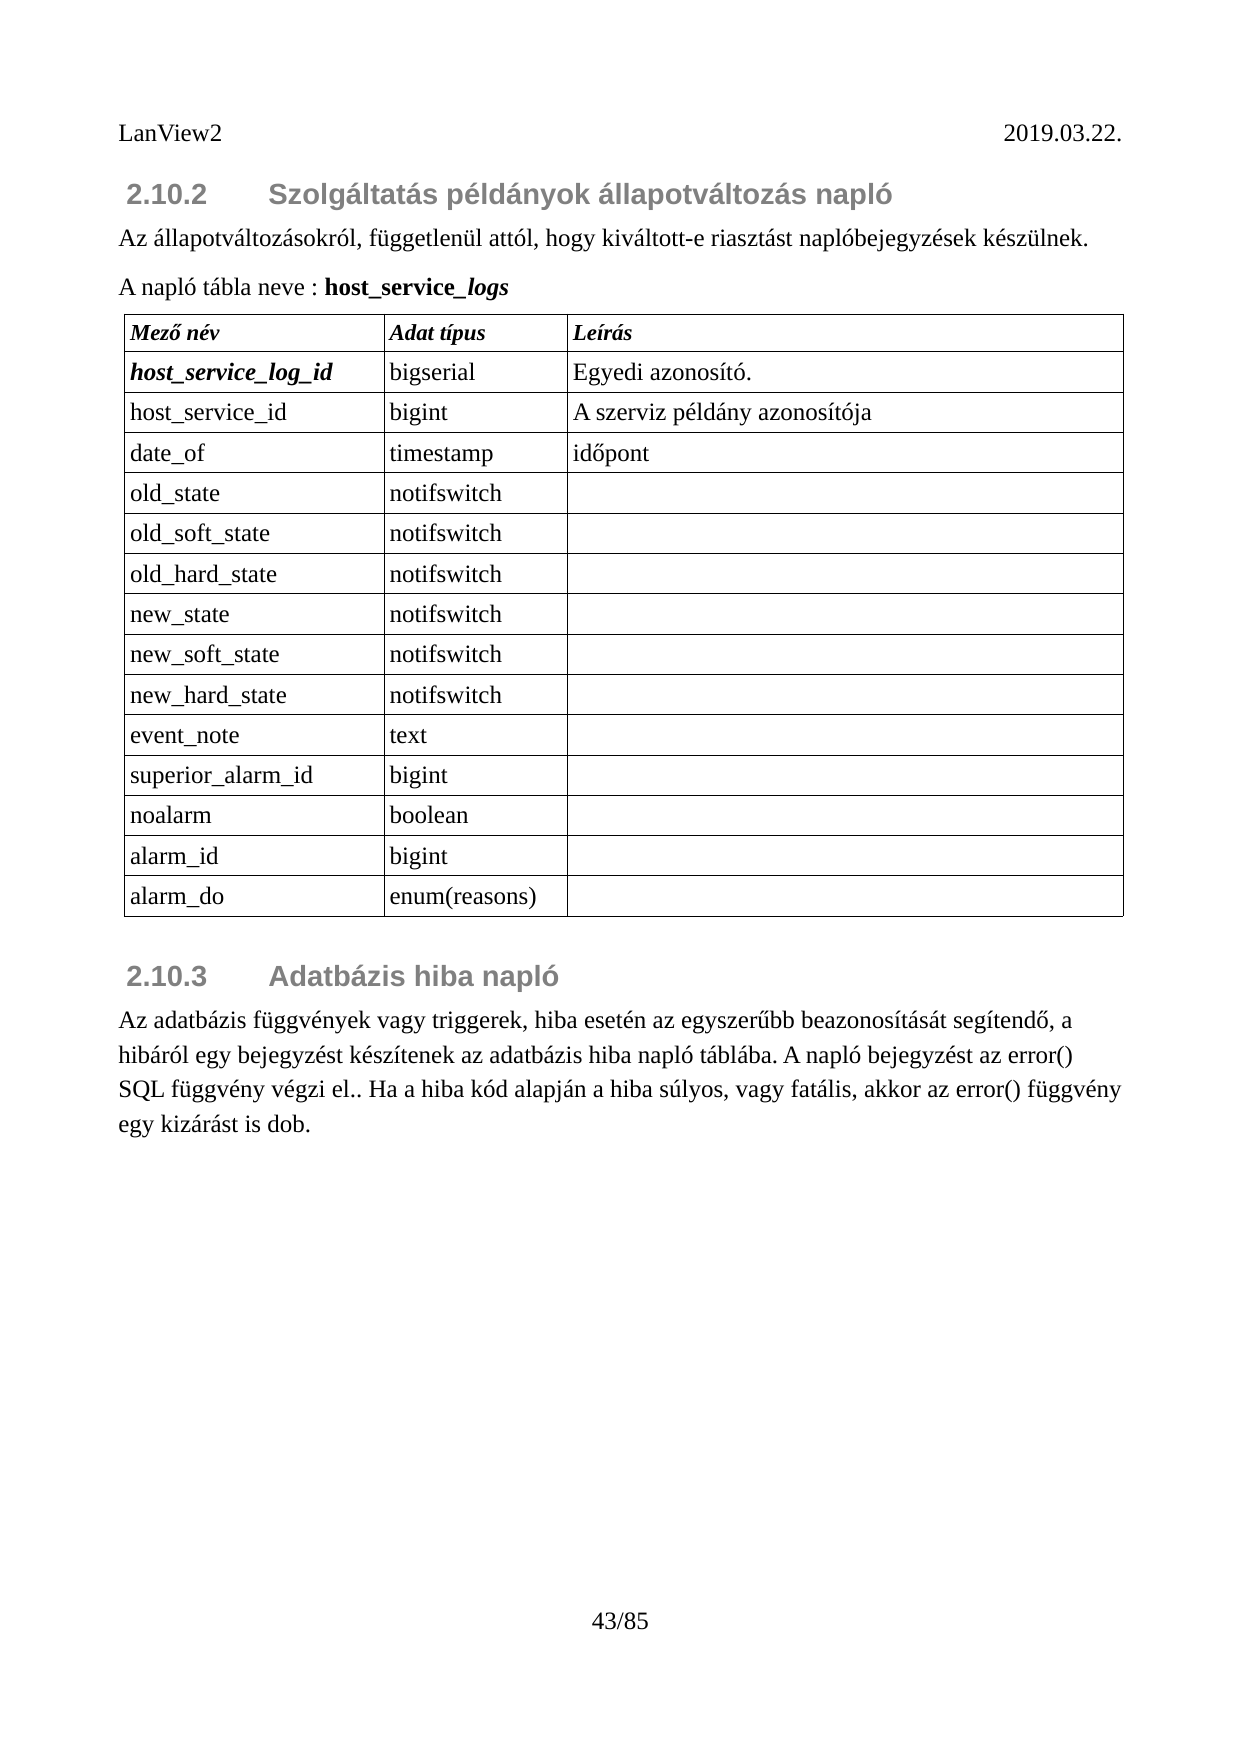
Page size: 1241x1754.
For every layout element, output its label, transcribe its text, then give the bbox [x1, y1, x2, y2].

table_cell host_service_log_id [125, 352, 384, 392]
table_cell bigint [385, 393, 567, 432]
subtitle Szolgáltatás példányok állapotváltozás napló [118, 177, 1122, 211]
table_cell [568, 796, 1123, 835]
table_cell timestamp [385, 433, 567, 472]
table_cell new_hard_state [125, 675, 384, 714]
table_cell date_of [125, 433, 384, 472]
table_cell Egyedi azonosító. [568, 352, 1123, 392]
table_cell text [385, 715, 567, 754]
table_cell notifswitch [385, 554, 567, 593]
table_cell noalarm [125, 796, 384, 835]
table_cell old_state [125, 473, 384, 513]
table_cell notifswitch [385, 473, 567, 513]
table_cell notifswitch [385, 514, 567, 553]
table_cell bigint [385, 756, 567, 795]
table_cell alarm_do [125, 876, 384, 916]
table_cell notifswitch [385, 675, 567, 714]
table_cell event_note [125, 715, 384, 754]
table_cell [568, 715, 1123, 754]
table_cell [568, 473, 1123, 513]
table_cell old_soft_state [125, 514, 384, 553]
table_cell boolean [385, 796, 567, 835]
table_cell old_hard_state [125, 554, 384, 593]
table_cell superior_alarm_id [125, 756, 384, 795]
table_cell enum(reasons) [385, 876, 567, 916]
table_cell host_service_id [125, 393, 384, 432]
table_cell [568, 594, 1123, 633]
table_header Adat típus [385, 315, 567, 351]
text Az adatbázis függvények vagy triggerek, hiba esetén az egyszerűbb beazonosítását segítendő, a hibáról egy bejegyzést készítenek az adatbázis hiba napló táblába. A napló bejegyzést az error() SQL függvény végzi el.. Ha a hiba kód alapján a hiba súlyos, vagy fatális, akkor az error() függvény egy kizárást is dob. [118, 1005, 1122, 1137]
subtitle Adatbázis hiba napló [118, 959, 1122, 993]
table_cell bigserial [385, 352, 567, 392]
table_header Mező név [125, 315, 384, 351]
text Az állapotváltozásokról, függetlenül attól, hogy kiváltott-e riasztást naplóbejegyzések készülnek. [118, 223, 1122, 252]
table_cell bigint [385, 836, 567, 875]
table_cell [568, 756, 1123, 795]
table_cell [568, 675, 1123, 714]
table_cell alarm_id [125, 836, 384, 875]
table_cell A szerviz példány azonosítója [568, 393, 1123, 432]
table_cell [568, 876, 1123, 916]
table_cell [568, 836, 1123, 875]
table_cell [568, 635, 1123, 674]
table_cell new_state [125, 594, 384, 633]
table_header Leírás [568, 315, 1123, 351]
text A napló tábla neve : host_service_logs [118, 272, 1122, 301]
table_cell notifswitch [385, 594, 567, 633]
table_cell [568, 514, 1123, 553]
table_cell notifswitch [385, 635, 567, 674]
table_cell [568, 554, 1123, 593]
table_cell időpont [568, 433, 1123, 472]
table_cell new_soft_state [125, 635, 384, 674]
